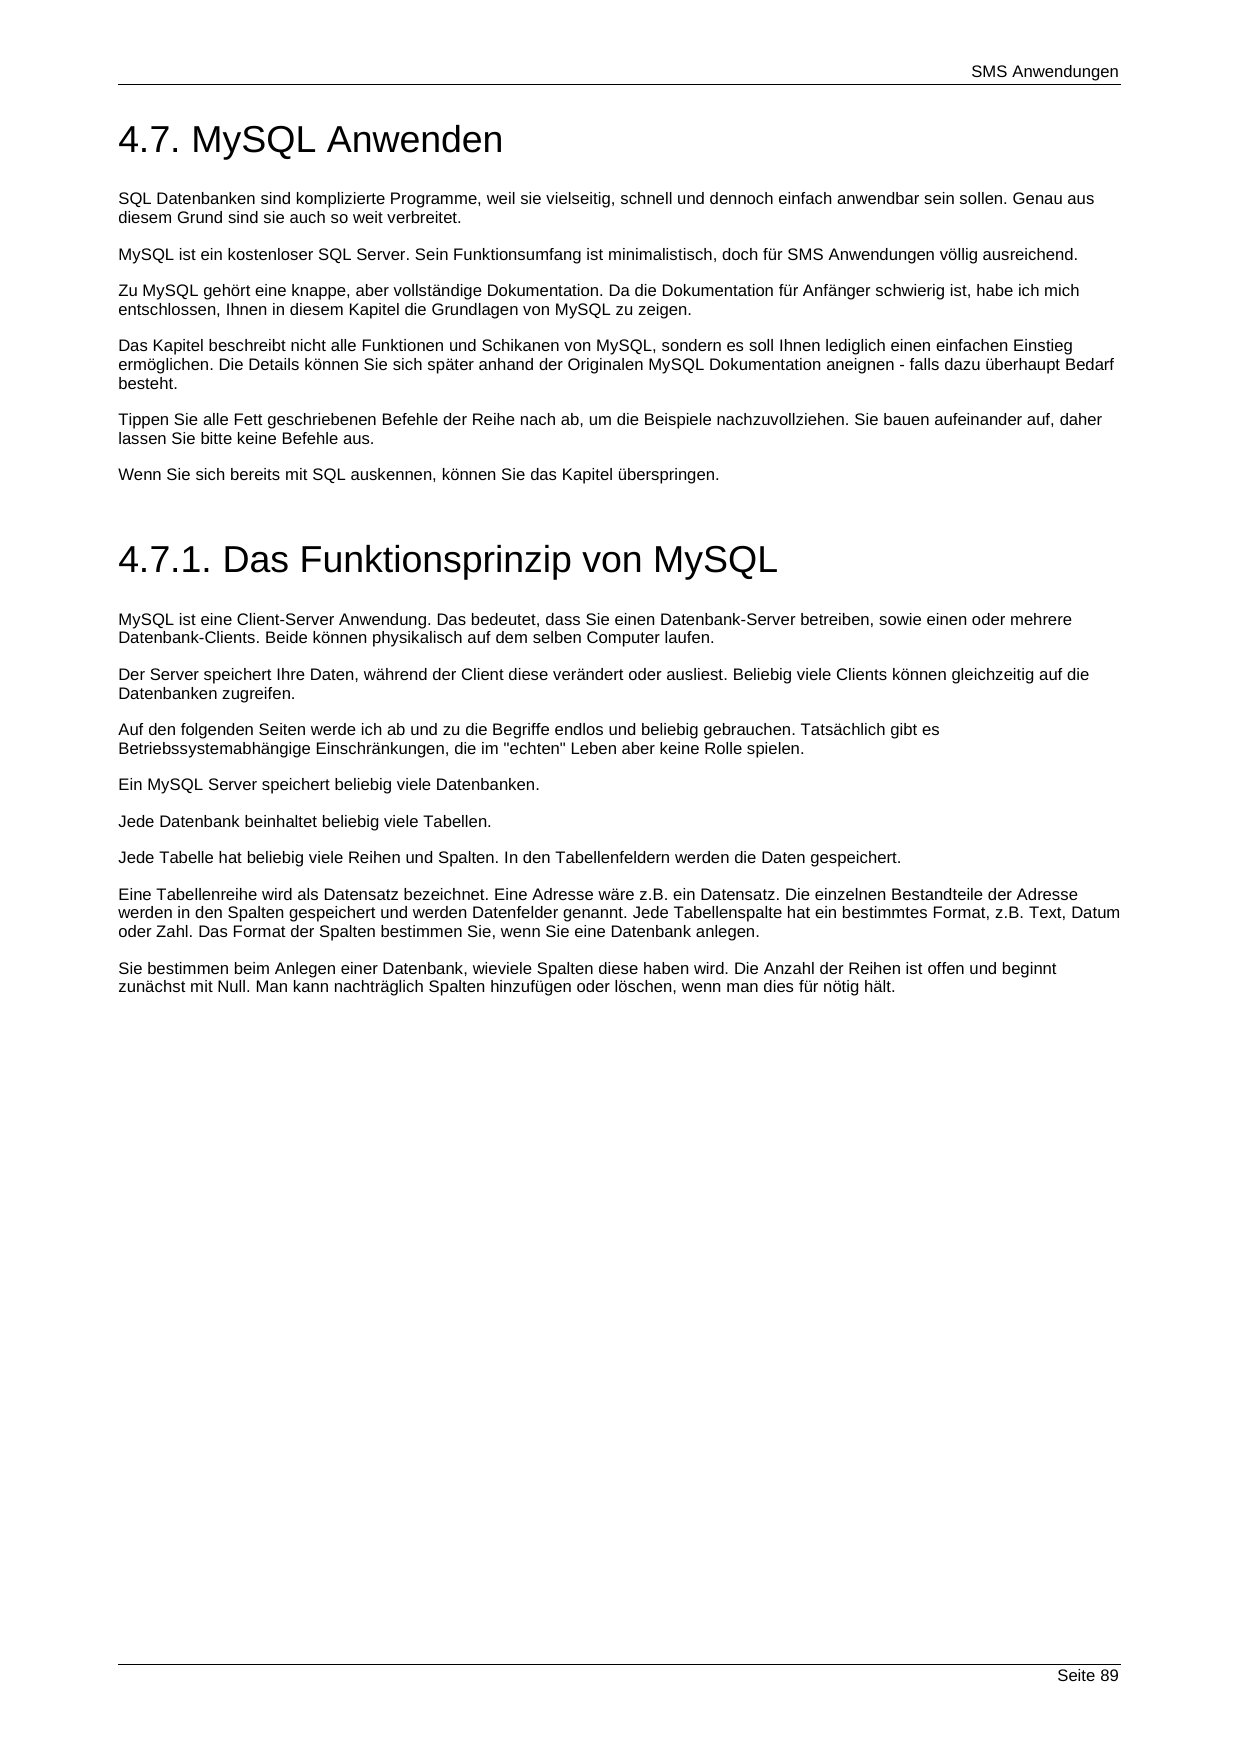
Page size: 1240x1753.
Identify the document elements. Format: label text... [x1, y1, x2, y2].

text Eine Tabellenreihe wird als Datensatz bezeichnet. Eine Adresse wäre z.B. ein Datensatz. Die einzelnen Bestandteile der Adresse werden in den Spalten gespeichert und werden Datenfelder genannt. Jede Tabellenspalte hat ein bestimmtes Format, z.B. Text, Datum oder Zahl. Das Format der Spalten bestimmen Sie, wenn Sie eine Datenbank anlegen. [118, 885, 1121, 941]
text MySQL ist ein kostenloser SQL Server. Sein Funktionsumfang ist minimalistisch, doch für SMS Anwendungen völlig ausreichend. [118, 245, 1121, 263]
text Zu MySQL gehört eine knappe, aber vollständige Dokumentation. Da die Dokumentation für Anfänger schwierig ist, habe ich mich entschlossen, Ihnen in diesem Kapitel die Grundlagen von MySQL zu zeigen. [118, 281, 1121, 319]
text Der Server speichert Ihre Daten, während der Client diese verändert oder ausliest. Beliebig viele Clients können gleichzeitig auf die Datenbanken zugreifen. [118, 665, 1121, 703]
text Tippen Sie alle Fett geschriebenen Befehle der Reihe nach ab, um die Beispiele nachzuvollziehen. Sie bauen aufeinander auf, daher lassen Sie bitte keine Befehle aus. [118, 410, 1121, 448]
text Sie bestimmen beim Anlegen einer Datenbank, wieviele Spalten diese haben wird. Die Anzahl der Reihen ist offen und beginnt zunächst mit Null. Man kann nachträglich Spalten hinzufügen oder löschen, wenn man dies für nötig hält. [118, 959, 1121, 996]
text Auf den folgenden Seiten werde ich ab und zu die Begriffe endlos und beliebig gebrauchen. Tatsächlich gibt es Betriebssystemabhängige Einschränkungen, die im "echten" Leben aber keine Rolle spielen. [118, 720, 1121, 758]
text Das Kapitel beschreibt nicht alle Funktionen und Schikanen von MySQL, sondern es soll Ihnen lediglich einen einfachen Einstieg ermöglichen. Die Details können Sie sich später anhand der Originalen MySQL Dokumentation aneignen - falls dazu überhaupt Bedarf besteht. [118, 336, 1121, 393]
text Jede Datenbank beinhaltet beliebig viele Tabellen. [118, 812, 1121, 831]
subtitle MySQL Anwenden [118, 118, 1121, 160]
text Jede Tabelle hat beliebig viele Reihen und Spalten. In den Tabellenfeldern werden die Daten gespeichert. [118, 848, 1121, 867]
text Ein MySQL Server speichert beliebig viele Datenbanken. [118, 776, 1121, 794]
text MySQL ist eine Client-Server Anwendung. Das bedeutet, dass Sie einen Datenbank-Server betreiben, sowie einen oder mehrere Datenbank-Clients. Beide können physikalisch auf dem selben Computer laufen. [118, 610, 1121, 647]
text Wenn Sie sich bereits mit SQL auskennen, können Sie das Kapitel überspringen. [118, 466, 1121, 484]
subtitle Das Funktionsprinzip von MySQL [118, 538, 1121, 580]
text SQL Datenbanken sind komplizierte Programme, weil sie vielseitig, schnell und dennoch einfach anwendbar sein sollen. Genau aus diesem Grund sind sie auch so weit verbreitet. [118, 189, 1121, 227]
